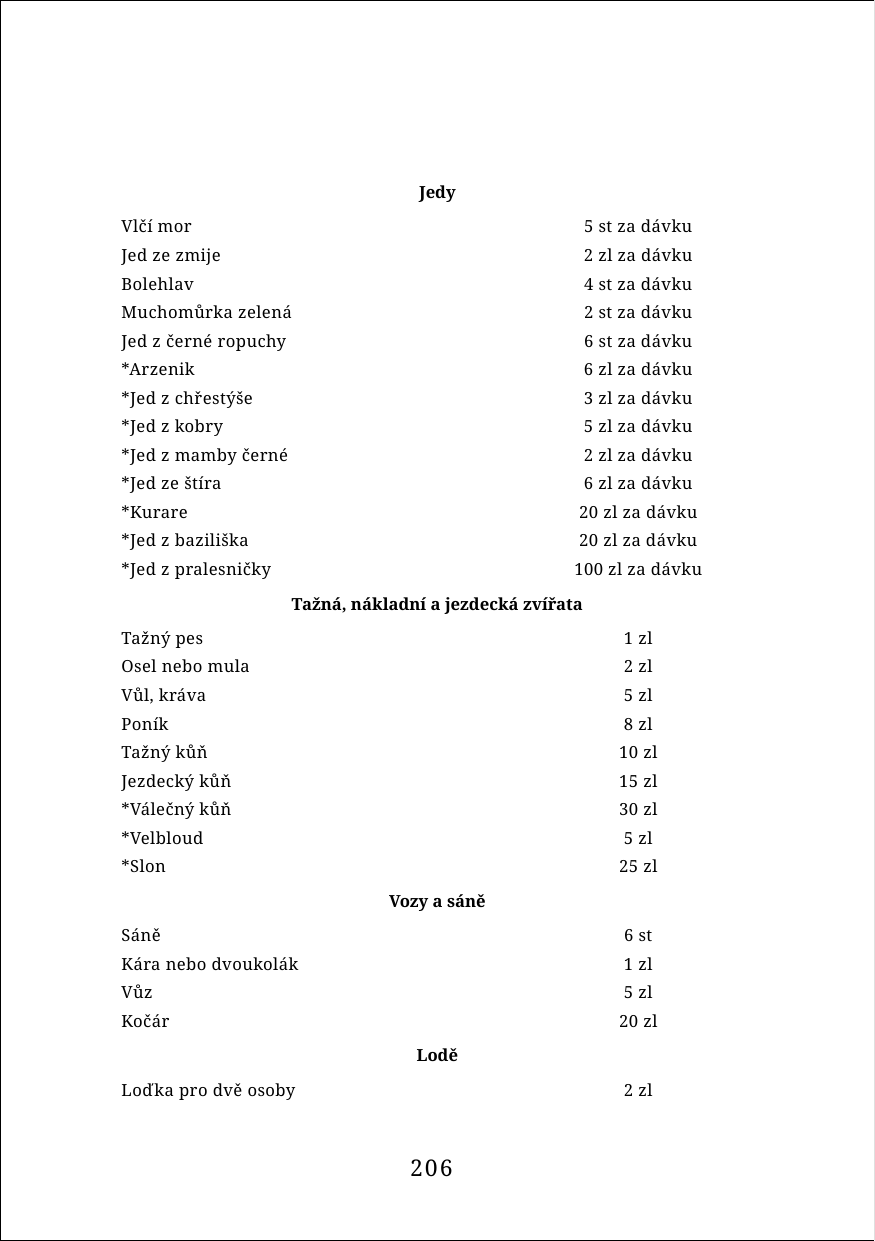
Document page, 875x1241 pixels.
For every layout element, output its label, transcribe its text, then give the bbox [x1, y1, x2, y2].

table_cell 30 zl [520, 795, 756, 823]
table_cell 3 zl za dávku [520, 384, 756, 412]
table_cell *Válečný kůň [118, 795, 520, 823]
table_cell *Arzenik [118, 355, 520, 383]
table_cell *Jed ze štíra [118, 469, 520, 498]
table_cell 6 st [520, 921, 756, 949]
table_cell *Jed z pralesničky [118, 555, 520, 583]
table_cell Tažný kůň [118, 738, 520, 766]
table_cell *Velbloud [118, 824, 520, 852]
table_cell *Jed z chřestýše [118, 384, 520, 412]
table_cell 2 st za dávku [520, 298, 756, 326]
table_cell 8 zl [520, 709, 756, 738]
table_cell Vozy a sáně [118, 881, 756, 921]
table_cell Jed z černé ropuchy [118, 326, 520, 355]
table_cell Vlčí mor [118, 212, 520, 241]
table_cell Jed ze zmije [118, 241, 520, 269]
table_cell Lodě [118, 1035, 756, 1076]
table_cell 15 zl [520, 766, 756, 795]
table_cell *Kurare [118, 498, 520, 526]
table_cell Tažný pes [118, 624, 520, 652]
table_cell 2 zl za dávku [520, 241, 756, 269]
table_cell *Jed z kobry [118, 412, 520, 441]
table_cell 5 zl [520, 681, 756, 709]
table_cell 6 zl za dávku [520, 355, 756, 383]
table_cell Jezdecký kůň [118, 766, 520, 795]
table_cell 20 zl za dávku [520, 498, 756, 526]
table_cell Sáně [118, 921, 520, 949]
table_cell Bolehlav [118, 269, 520, 298]
table_cell 1 zl [520, 624, 756, 652]
table_cell 5 zl [520, 978, 756, 1007]
table_cell 20 zl [520, 1007, 756, 1035]
table_cell 5 st za dávku [520, 212, 756, 241]
table_cell Vůz [118, 978, 520, 1007]
table_cell Kára nebo dvoukolák [118, 950, 520, 978]
table_cell 2 zl za dávku [520, 441, 756, 469]
table_cell Poník [118, 709, 520, 738]
table_cell 1 zl [520, 950, 756, 978]
table_cell 25 zl [520, 852, 756, 881]
table_cell Vůl, kráva [118, 681, 520, 709]
table_cell 4 st za dávku [520, 269, 756, 298]
table_cell 2 zl [520, 1076, 756, 1104]
table_cell Loďka pro dvě osoby [118, 1076, 520, 1104]
table_cell 10 zl [520, 738, 756, 766]
table_cell 6 zl za dávku [520, 469, 756, 498]
table_cell *Jed z mamby černé [118, 441, 520, 469]
table_cell 6 st za dávku [520, 326, 756, 355]
table_cell Muchomůrka zelená [118, 298, 520, 326]
table_cell 5 zl za dávku [520, 412, 756, 441]
table_cell Osel nebo mula [118, 652, 520, 681]
table_cell 20 zl za dávku [520, 526, 756, 555]
table_cell *Slon [118, 852, 520, 881]
table_cell Jedy [118, 172, 756, 212]
table_cell 2 zl [520, 652, 756, 681]
table_cell 5 zl [520, 824, 756, 852]
table_cell 100 zl za dávku [520, 555, 756, 583]
table_cell *Jed z baziliška [118, 526, 520, 555]
table_cell Tažná, nákladní a jezdecká zvířata [118, 583, 756, 624]
table_cell Kočár [118, 1007, 520, 1035]
